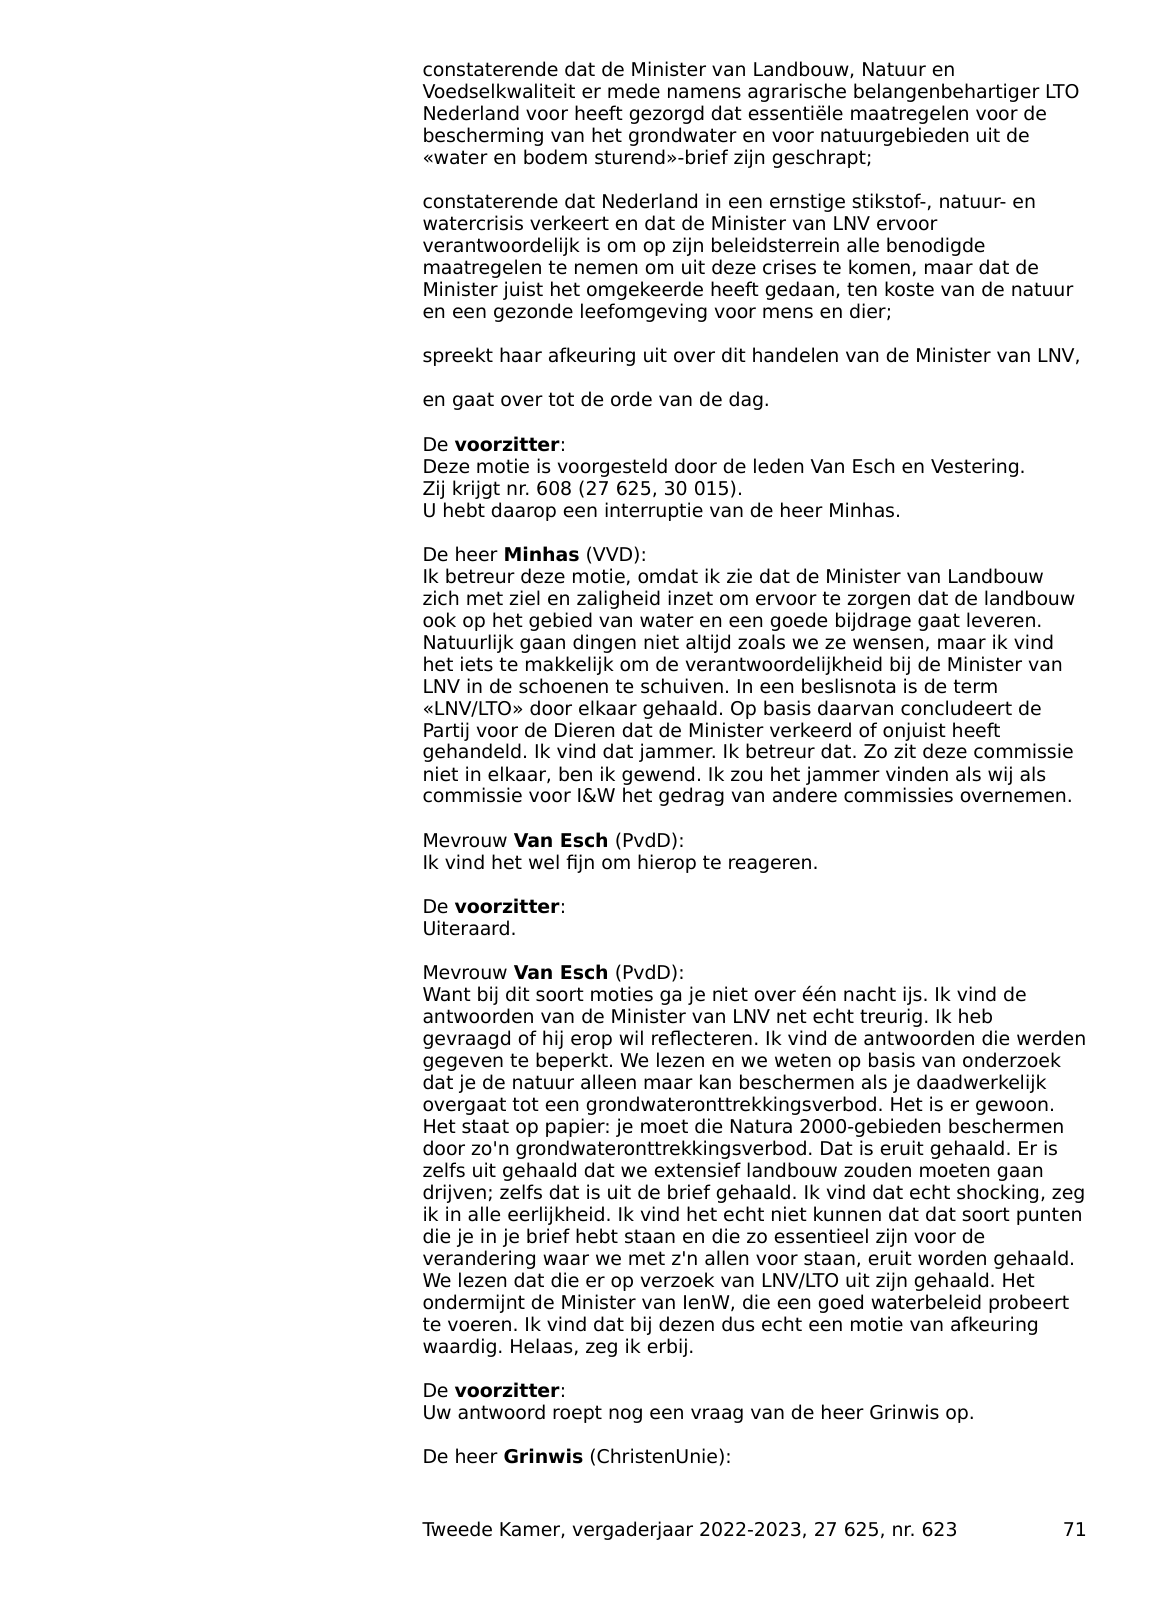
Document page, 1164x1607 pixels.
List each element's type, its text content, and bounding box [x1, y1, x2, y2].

text constaterende dat Nederland in een ernstige stikstof-, natuur- en watercrisis verkeert en dat de Minister van LNV ervoor verantwoordelijk is om op zijn beleidsterrein alle benodigde maatregelen te nemen om uit deze crises te komen, maar dat de Minister juist het omgekeerde heeft gedaan, ten koste van de natuur en een gezonde leefomgeving voor mens en dier; [422, 191, 1087, 323]
text constaterende dat de Minister van Landbouw, Natuur en Voedselkwaliteit er mede namens agrarische belangenbehartiger LTO Nederland voor heeft gezorgd dat essentiële maatregelen voor de bescherming van het grondwater en voor natuurgebieden uit de «water en bodem sturend»-brief zijn geschrapt; [422, 59, 1087, 169]
text De heer Grinwis (ChristenUnie): [422, 1446, 1087, 1468]
text Want bij dit soort moties ga je niet over één nacht ijs. Ik vind de antwoorden van de Minister van LNV net echt treurig. Ik heb gevraagd of hij erop wil reflecteren. Ik vind de antwoorden die werden gegeven te beperkt. We lezen en we weten op basis van onderzoek dat je de natuur alleen maar kan beschermen als je daadwerkelijk overgaat tot een grondwateronttrekkingsverbod. Het is er gewoon. Het staat op papier: je moet die Natura 2000-gebieden beschermen door zo'n grondwateronttrekkingsverbod. Dat is eruit gehaald. Er is zelfs uit gehaald dat we extensief landbouw zouden moeten gaan drijven; zelfs dat is uit de brief gehaald. Ik vind dat echt shocking, zeg ik in alle eerlijkheid. Ik vind het echt niet kunnen dat dat soort punten die je in je brief hebt staan en die zo essentieel zijn voor de verandering waar we met z'n allen voor staan, eruit worden gehaald. We lezen dat die er op verzoek van LNV/LTO uit zijn gehaald. Het ondermijnt de Minister van IenW, die een goed waterbeleid probeert te voeren. Ik vind dat bij dezen dus echt een motie van afkeuring waardig. Helaas, zeg ik erbij. [422, 984, 1087, 1357]
text Uiteraard. [422, 918, 1087, 940]
text Ik betreur deze motie, omdat ik zie dat de Minister van Landbouw zich met ziel en zaligheid inzet om ervoor te zorgen dat de landbouw ook op het gebied van water en een goede bijdrage gaat leveren. Natuurlijk gaan dingen niet altijd zoals we ze wensen, maar ik vind het iets te makkelijk om de verantwoordelijkheid bij de Minister van LNV in de schoenen te schuiven. In een beslisnota is de term «LNV/LTO» door elkaar gehaald. Op basis daarvan concludeert de Partij voor de Dieren dat de Minister verkeerd of onjuist heeft gehandeld. Ik vind dat jammer. Ik betreur dat. Zo zit deze commissie niet in elkaar, ben ik gewend. Ik zou het jammer vinden als wij als commissie voor I&W het gedrag van andere commissies overnemen. [422, 566, 1087, 807]
text Ik vind het wel fijn om hierop te reageren. [422, 852, 1087, 873]
text Mevrouw Van Esch (PvdD): [422, 829, 1087, 852]
text Deze motie is voorgesteld door de leden Van Esch en Vestering. [422, 456, 1087, 477]
text Mevrouw Van Esch (PvdD): [422, 962, 1087, 984]
text De voorzitter: [422, 1380, 1087, 1402]
text De heer Minhas (VVD): [422, 544, 1087, 566]
text spreekt haar afkeuring uit over dit handelen van de Minister van LNV, [422, 345, 1087, 367]
text en gaat over tot de orde van de dag. [422, 389, 1087, 411]
text De voorzitter: [422, 896, 1087, 918]
text Uw antwoord roept nog een vraag van de heer Grinwis op. [422, 1402, 1087, 1424]
text De voorzitter: [422, 433, 1087, 456]
text Zij krijgt nr. 608 (27 625, 30 015). [422, 477, 1087, 499]
text U hebt daarop een interruptie van de heer Minhas. [422, 499, 1087, 521]
